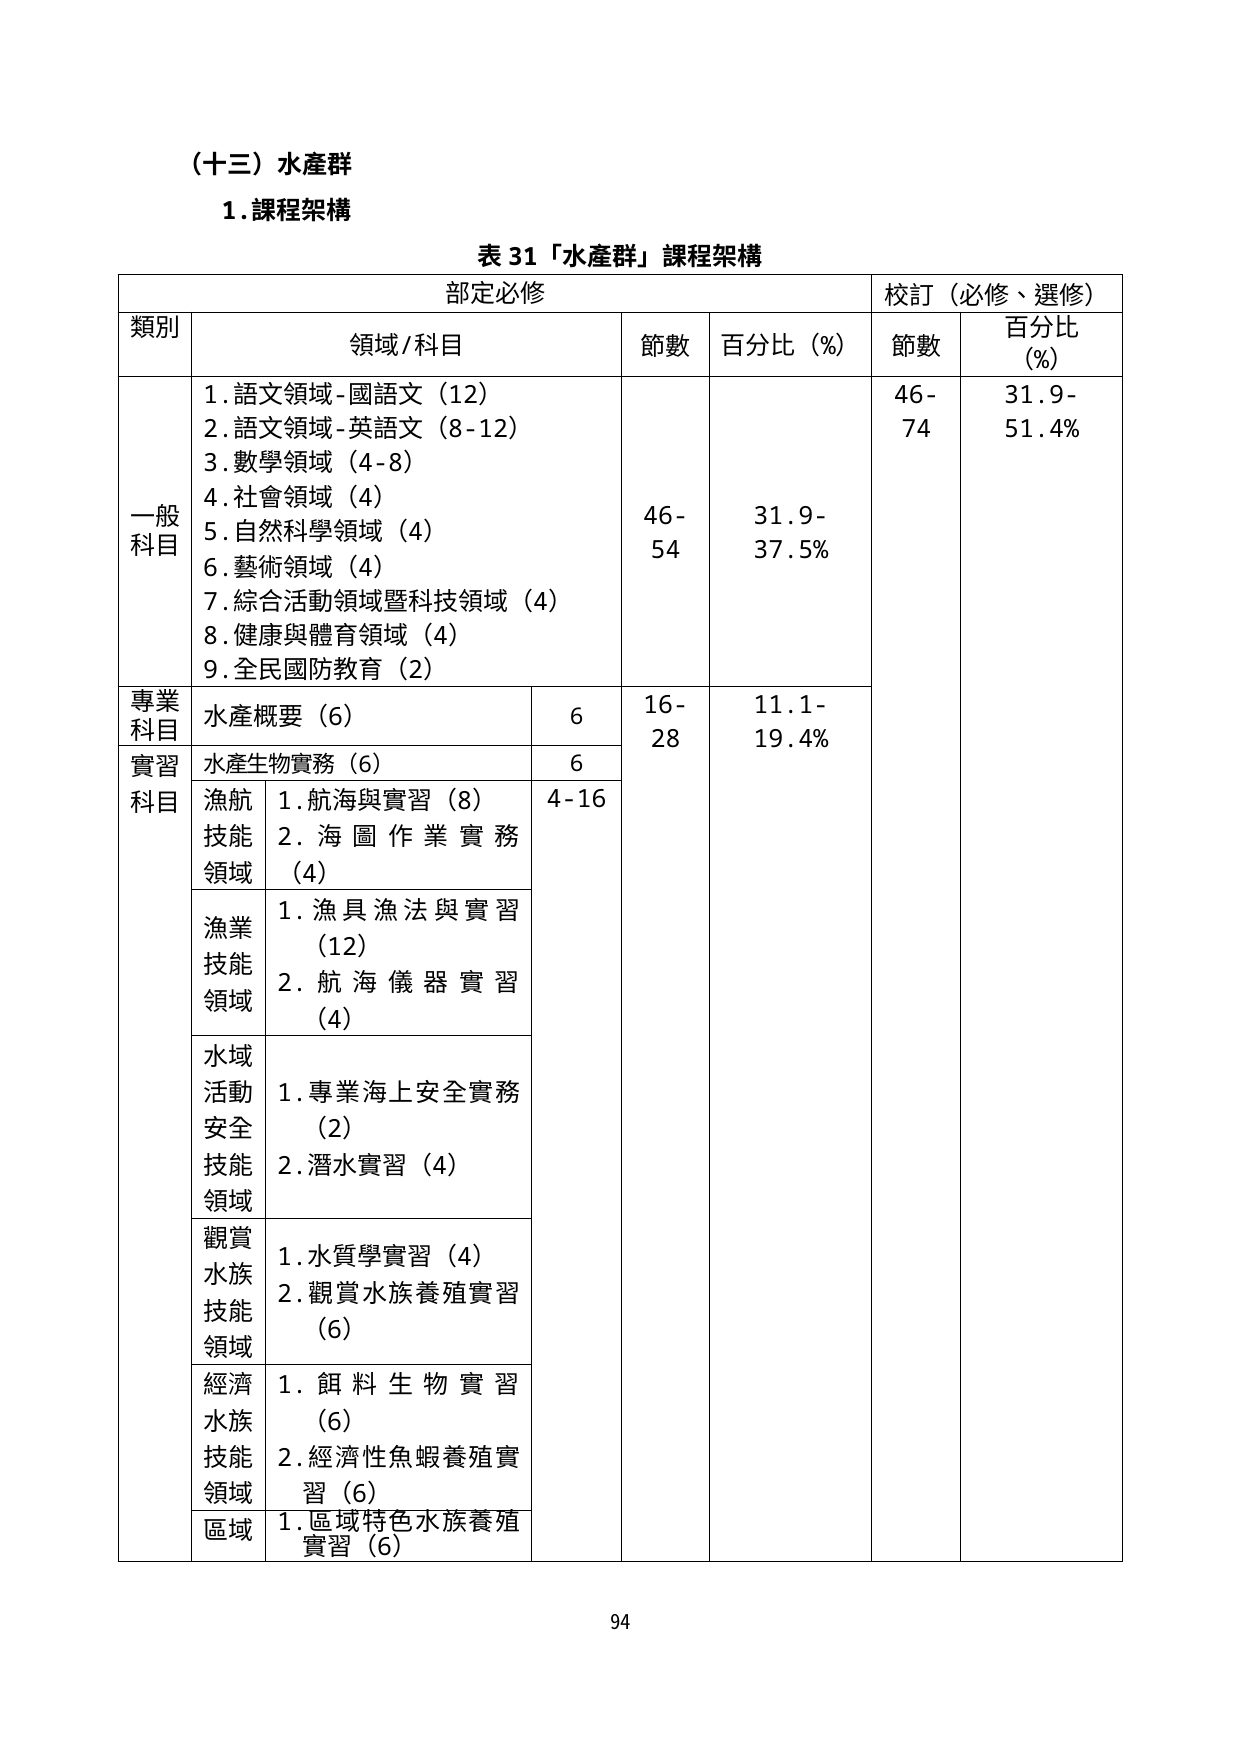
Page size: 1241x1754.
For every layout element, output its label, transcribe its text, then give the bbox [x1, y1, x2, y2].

table_cell 觀賞水族技能領域 [192, 1219, 265, 1364]
table_cell 1.餌料生物實習（6） 2.經濟性魚蝦養殖實習（6） [266, 1365, 531, 1510]
table_cell 節數 [622, 313, 709, 376]
table_cell 1.區域特色水族養殖實習（6） [266, 1511, 531, 1561]
table_header 校訂（必修、選修） [872, 275, 1122, 312]
table_cell 專業科目 [119, 687, 191, 745]
table_cell 31.9-51.4% [961, 377, 1122, 1561]
table_cell 實習科目 [119, 746, 191, 1561]
text 1.課程架構 [192, 183, 1122, 228]
table_cell 水產概要（6） [192, 687, 531, 745]
text （十三）水產群 [177, 137, 1122, 183]
text 表31「水產群」課程架構 [118, 228, 1122, 274]
table_cell 6 [532, 687, 621, 745]
table_header 部定必修 [119, 275, 871, 312]
table_cell 節數 [872, 313, 960, 376]
table_cell 經濟水族技能領域 [192, 1365, 265, 1510]
table_cell 1.專業海上安全實務（2） 2.潛水實習（4） [266, 1036, 531, 1218]
table_cell 11.1-19.4% [710, 687, 871, 1561]
table_cell 領域/科目 [192, 313, 621, 376]
table_cell 類別 [119, 313, 191, 376]
table_cell 1.水質學實習（4） 2.觀賞水族養殖實習（6） [266, 1219, 531, 1364]
table_cell 水產生物實務（6） [192, 746, 531, 779]
table_cell 1.語文領域-國語文（12） 2.語文領域-英語文（8-12） 3.數學領域（4-8） 4.社會領域（4） 5.自然科學領域（4） 6.藝術領域（4） 7.綜合活動領域暨科技領域（4） 8.健康與體育領域（4） 9.全民國防教育（2） [192, 377, 621, 686]
table_cell 6 [532, 746, 621, 779]
table_cell 百分比（%） [710, 313, 871, 376]
table_cell 水域活動安全技能領域 [192, 1036, 265, 1218]
table_cell 區域 [192, 1511, 265, 1561]
table_cell 漁業技能領域 [192, 890, 265, 1035]
table_cell 31.9-37.5% [710, 377, 871, 686]
table_cell 46-54 [622, 377, 709, 686]
table_cell 16-28 [622, 687, 709, 1561]
table_cell 46-74 [872, 377, 960, 1561]
table_cell 4-16 [532, 781, 621, 1561]
table_cell 漁航技能領域 [192, 781, 265, 889]
table_cell 一般科目 [119, 377, 191, 686]
table_cell 1.漁具漁法與實習（12） 2.航海儀器實習（4） [266, 890, 531, 1035]
table_cell 1.航海與實習（8） 2.海圖作業實務（4） [266, 781, 531, 889]
table_cell 百分比（%） [961, 313, 1122, 376]
